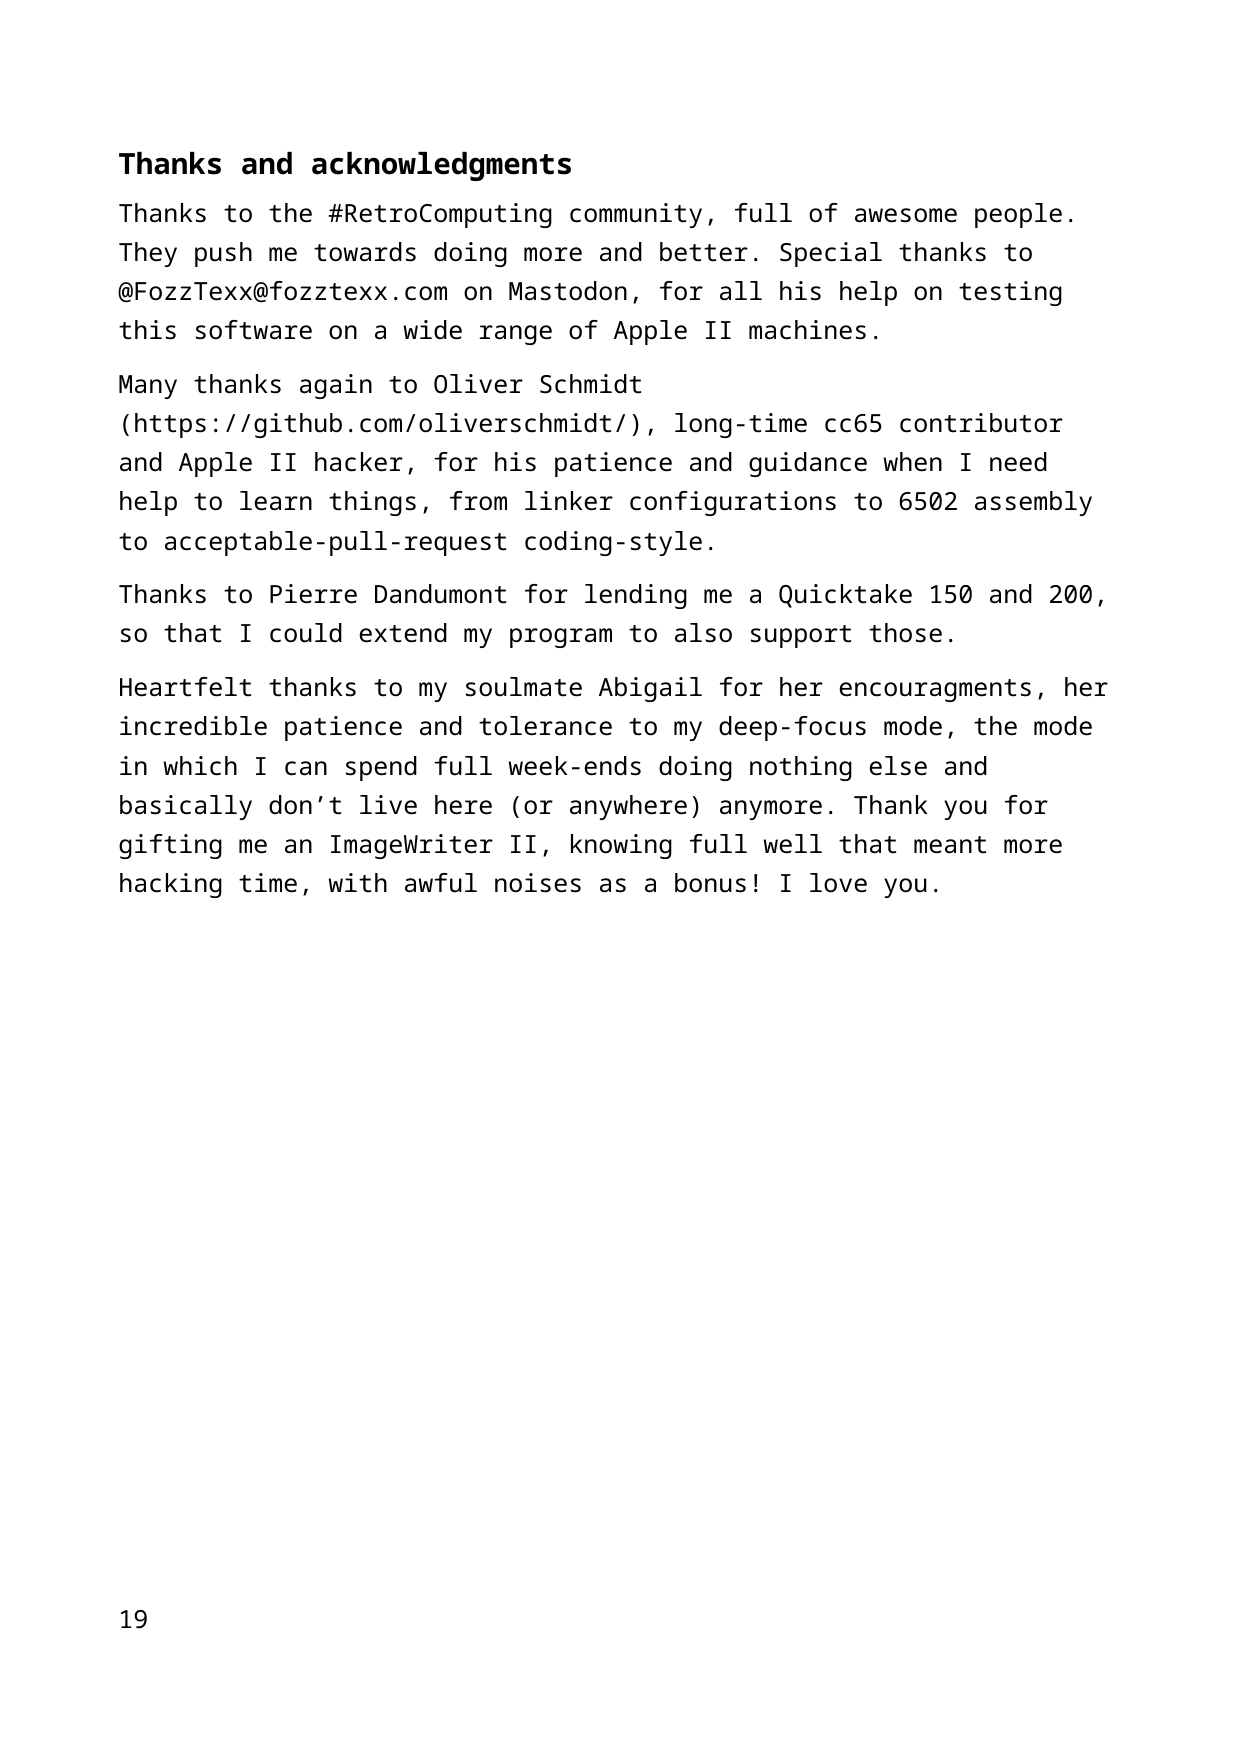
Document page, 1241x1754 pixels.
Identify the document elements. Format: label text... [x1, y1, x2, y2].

text Thanks to Pierre Dandumont for lending me a Quicktake 150 and 200, so that I could extend my program to also support those. [118, 577, 1122, 650]
text Thanks to the #RetroComputing community, full of awesome people. They push me towards doing more and better. Special thanks to @FozzTexx@fozztexx.com on Mastodon, for all his help on testing this software on a wide range of Apple II machines. [118, 195, 1122, 347]
text Heartfelt thanks to my soulmate Abigail for her encouragments, her incredible patience and tolerance to my deep-focus mode, the mode in which I can spend full week-ends doing nothing else and basically don’t live here (or anywhere) anymore. Thank you for gifting me an ImageWriter II, knowing full well that meant more hacking time, with awful noises as a bonus! I love you. [118, 670, 1122, 900]
text Many thanks again to Oliver Schmidt (https://github.com/oliverschmidt/), long-time cc65 contributor and Apple II hacker, for his patience and guidance when I need help to learn things, from linker configurations to 6502 assembly to acceptable-pull-request coding-style. [118, 367, 1122, 557]
subtitle Thanks and acknowledgments [118, 143, 1122, 183]
